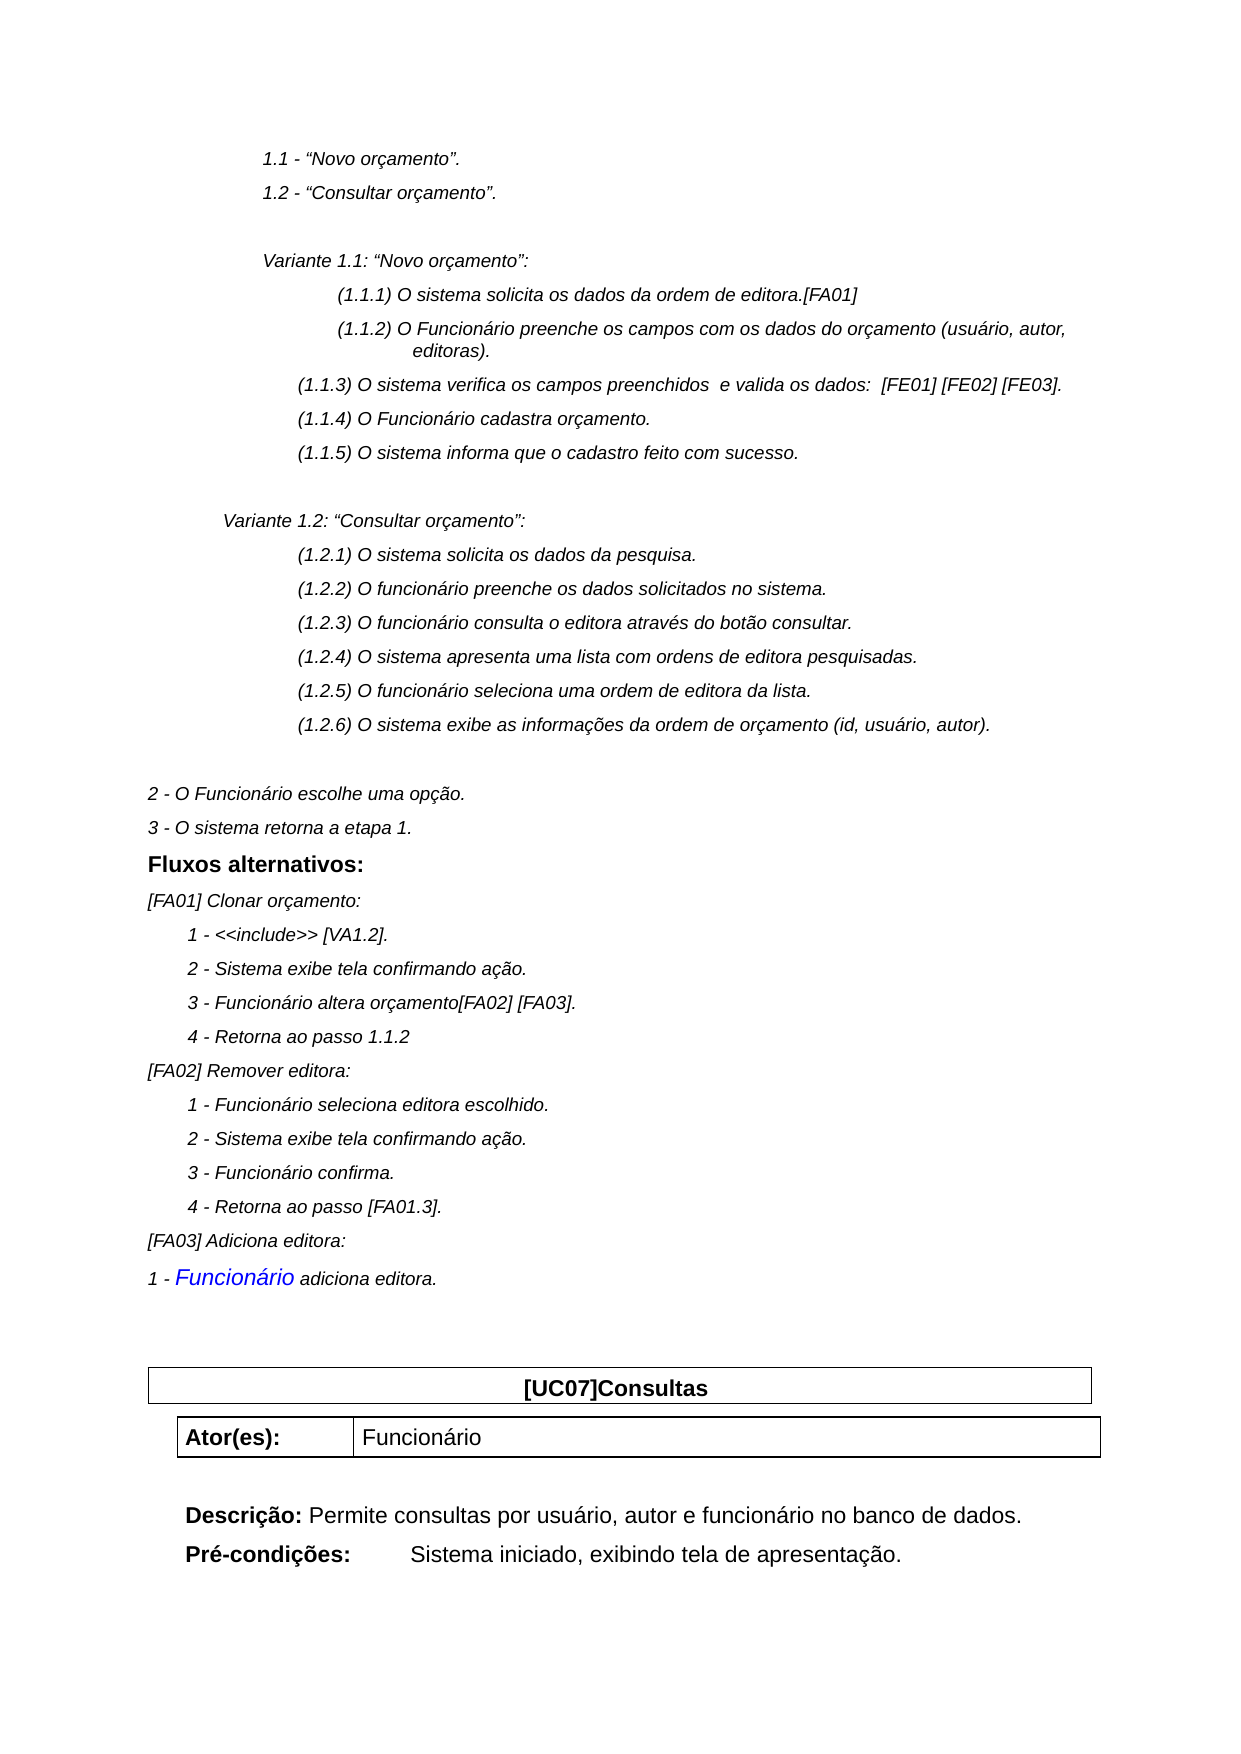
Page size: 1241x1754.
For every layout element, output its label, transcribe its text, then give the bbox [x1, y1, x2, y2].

text 1 - Funcionário seleciona editora escolhido. [187, 1094, 1092, 1115]
text 3 - O sistema retorna a etapa 1. [148, 816, 1092, 838]
text (1.2.6) O sistema exibe as informações da ordem de orçamento (id, usuário, autor). [148, 714, 1092, 736]
text (1.1.2) O Funcionário preenche os campos com os dados do orçamento (usuário, autor, editoras). [187, 318, 1092, 361]
text (1.2.1) O sistema solicita os dados da pesquisa. [148, 544, 1092, 566]
text (1.1.5) O sistema informa que o cadastro feito com sucesso. [148, 442, 1092, 463]
text [FA02] Remover editora: [148, 1060, 1092, 1081]
text [FA01] Clonar orçamento: [148, 889, 1092, 911]
text Fluxos alternativos: [148, 851, 1092, 877]
text 4 - Retorna ao passo [FA01.3]. [187, 1196, 1092, 1217]
text (1.2.3) O funcionário consulta o editora através do botão consultar. [148, 612, 1092, 634]
text (1.2.4) O sistema apresenta uma lista com ordens de editora pesquisadas. [148, 646, 1092, 668]
text Pré-condições: Sistema iniciado, exibindo tela de apresentação. [185, 1541, 1092, 1568]
text 2 - Sistema exibe tela confirmando ação. [187, 957, 1092, 979]
text (1.2.5) O funcionário seleciona uma ordem de editora da lista. [148, 680, 1092, 702]
text 3 - Funcionário altera orçamento[FA02] [FA03]. [187, 992, 1092, 1013]
text Variante 1.2: “Consultar orçamento”: [148, 510, 1092, 531]
text 1.1 - “Novo orçamento”. [187, 148, 1092, 169]
text 2 - Sistema exibe tela confirmando ação. [187, 1128, 1092, 1149]
text (1.1.4) O Funcionário cadastra orçamento. [148, 408, 1092, 429]
text 1 - Funcionário adiciona editora. [148, 1264, 1092, 1290]
text Descrição: Permite consultas por usuário, autor e funcionário no banco de dados. [185, 1502, 1092, 1529]
text 3 - Funcionário confirma. [187, 1162, 1092, 1183]
text (1.1.1) O sistema solicita os dados da ordem de editora.[FA01] [187, 284, 1092, 306]
table_header Ator(es): [178, 1418, 353, 1456]
text (1.2.2) O funcionário preenche os dados solicitados no sistema. [148, 578, 1092, 599]
text [UC07]Consultas [149, 1368, 1091, 1403]
text Variante 1.1: “Novo orçamento”: [187, 250, 1092, 271]
table_header Funcionário [354, 1418, 1100, 1456]
text (1.1.3) O sistema verifica os campos preenchidos e valida os dados: [FE01] [FE02] [FE03]. [148, 374, 1092, 395]
text 1 - <<include>> [VA1.2]. [187, 923, 1092, 945]
text 4 - Retorna ao passo 1.1.2 [187, 1026, 1092, 1047]
text 2 - O Funcionário escolhe uma opção. [148, 782, 1092, 804]
text [FA03] Adiciona editora: [148, 1230, 1092, 1252]
text 1.2 - “Consultar orçamento”. [187, 182, 1092, 203]
